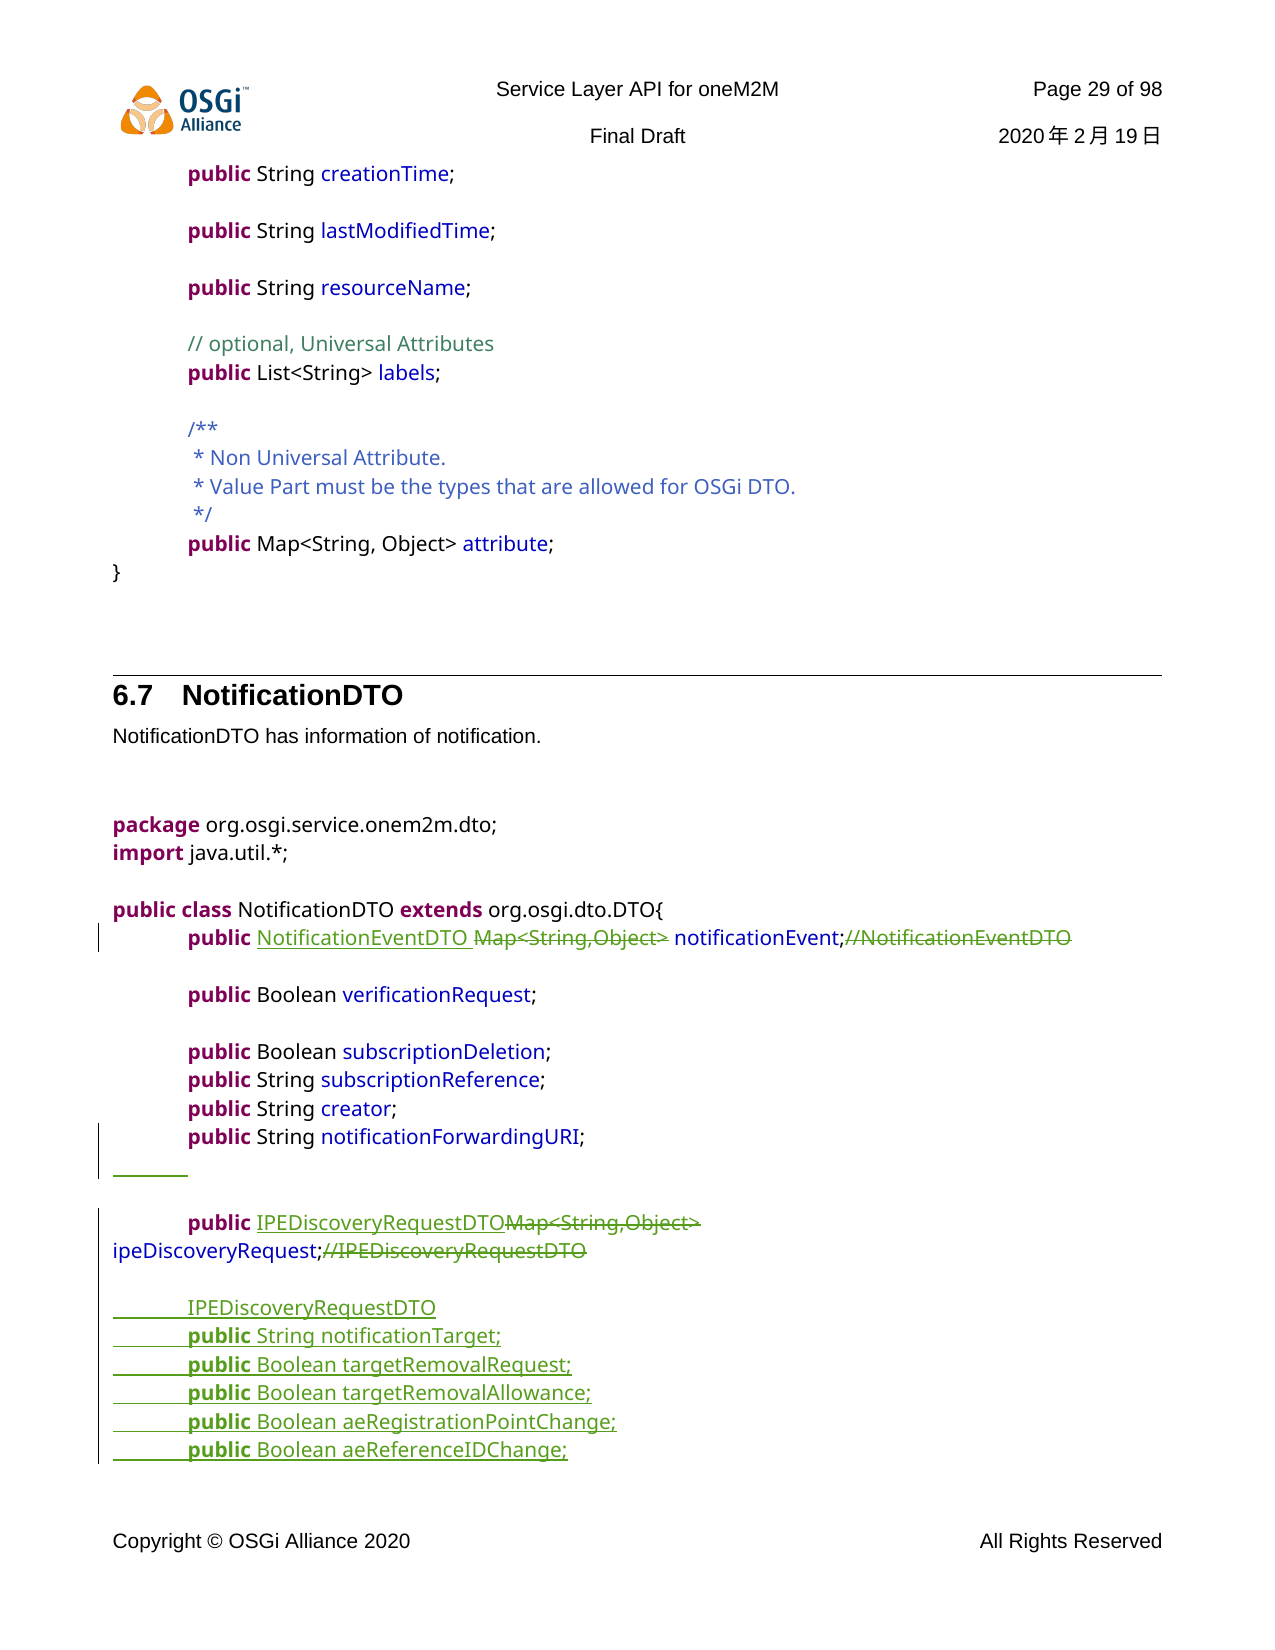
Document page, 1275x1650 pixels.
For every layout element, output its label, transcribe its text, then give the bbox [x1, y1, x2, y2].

text } [112, 557, 1162, 586]
text NotificationDTO has information of notification. [112, 724, 1162, 748]
text // optional, Universal Attributes [112, 329, 1162, 358]
text public Boolean targetRemovalAllowance; [112, 1378, 1162, 1407]
text public class NotificationDTO extends org.osgi.dto.DTO{ [112, 895, 1162, 923]
text * Value Part must be the types that are allowed for OSGi DTO. [112, 472, 1162, 500]
text public IPEDiscoveryRequestDTO ipeDiscoveryRequest; [112, 1208, 1162, 1265]
text public List<String> labels; [112, 358, 1162, 386]
text /** [112, 415, 1162, 443]
subtitle NotificationDTO [112, 676, 1162, 712]
text public Boolean subscriptionDeletion; [112, 1037, 1162, 1066]
text public Boolean verificationRequest; [112, 980, 1162, 1009]
text public NotificationEventDTO notificationEvent; [112, 923, 1162, 952]
text * Non Universal Attribute. [112, 443, 1162, 472]
text public String lastModifiedTime; [112, 216, 1162, 244]
picture [113, 78, 257, 142]
text public String creator; [112, 1094, 1162, 1122]
text public String notificationForwardingURI; [112, 1122, 1162, 1151]
text import java.util.*; [112, 838, 1162, 867]
text public Map<String, Object> attribute; [112, 529, 1162, 557]
text public Boolean aeRegistrationPointChange; [112, 1407, 1162, 1435]
text IPEDiscoveryRequestDTO [112, 1293, 1162, 1322]
text public String subscriptionReference; [112, 1066, 1162, 1094]
text public String notificationTarget; [112, 1322, 1162, 1350]
text public Boolean aeReferenceIDChange; [112, 1435, 1162, 1464]
text public String resourceName; [112, 273, 1162, 301]
text public Boolean targetRemovalRequest; [112, 1350, 1162, 1378]
text public String creationTime; [112, 159, 1162, 187]
text */ [112, 500, 1162, 529]
text package org.osgi.service.onem2m.dto; [112, 810, 1162, 838]
